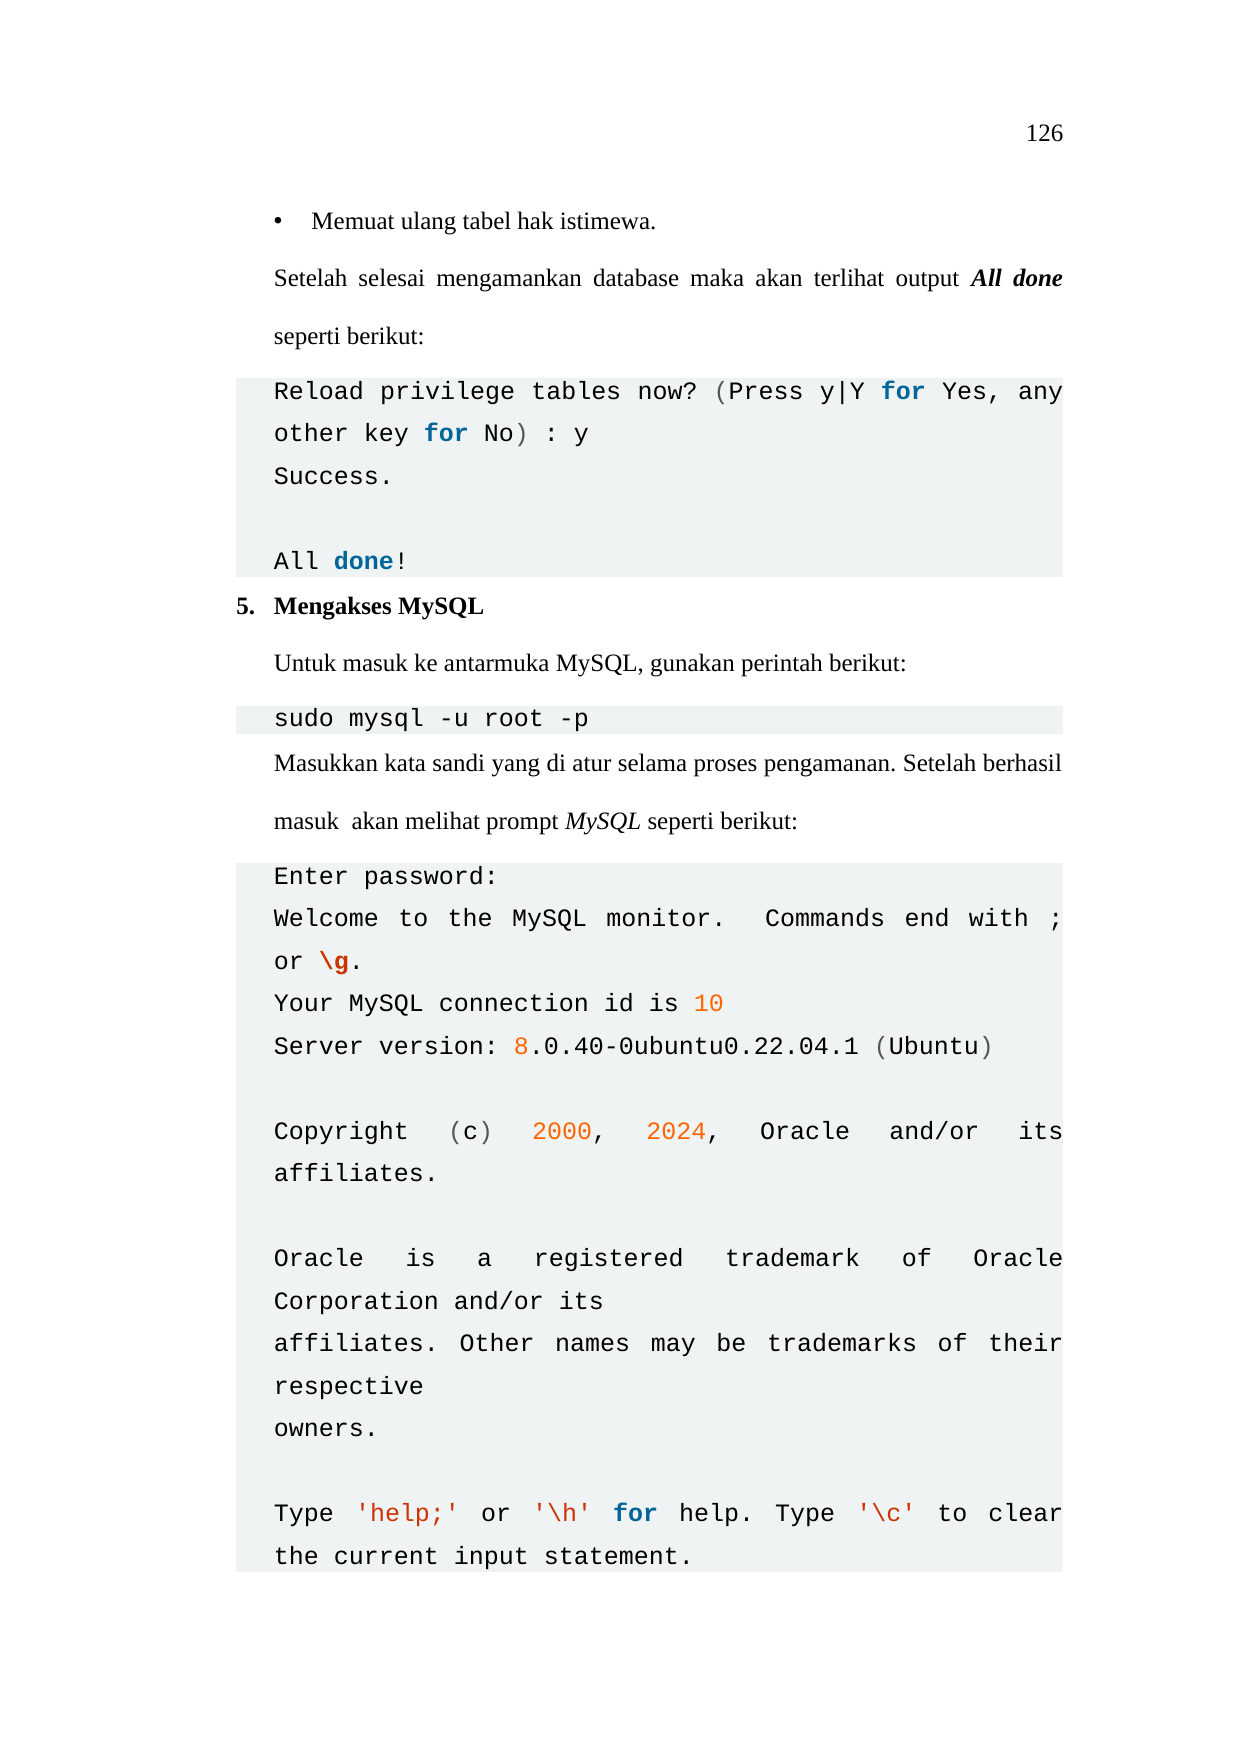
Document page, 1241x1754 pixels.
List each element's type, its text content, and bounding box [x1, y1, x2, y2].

list Enter password: [236, 863, 1063, 892]
list Copyright (c) 2000, 2024, Oracle and/or its affiliates. [236, 1118, 1063, 1189]
list owners. [236, 1416, 1063, 1444]
list Mengakses MySQL [236, 591, 1063, 620]
list Untuk masuk ke antarmuka MySQL, gunakan perintah berikut: [236, 648, 1063, 677]
list affiliates. Other names may be trademarks of their respective [236, 1331, 1063, 1402]
list Server version: 8.0.40-0ubuntu0.22.04.1 (Ubuntu) [236, 1033, 1063, 1062]
list Oracle is a registered trademark of Oracle Corporation and/or its [236, 1246, 1063, 1317]
list All done! [236, 548, 1063, 577]
list Welcome to the MySQL monitor. Commands end with ; or \g. [236, 906, 1063, 977]
list Masukkan kata sandi yang di atur selama proses pengamanan. Setelah berhasil masuk akan melihat prompt MySQL seperti berikut: [236, 748, 1063, 835]
list Success. [236, 463, 1063, 492]
list Setelah selesai mengamankan database maka akan terlihat output All done seperti berikut: [236, 263, 1063, 350]
list sudo mysql -u root -p [236, 706, 1063, 734]
list Type 'help;' or '\h' for help. Type '\c' to clear the current input statement. [236, 1501, 1063, 1572]
list Your MySQL connection id is 10 [236, 991, 1063, 1019]
list Reload privilege tables now? (Press y|Y for Yes, any other key for No) : y [236, 378, 1063, 449]
list Memuat ulang tabel hak istimewa. [274, 206, 1063, 235]
